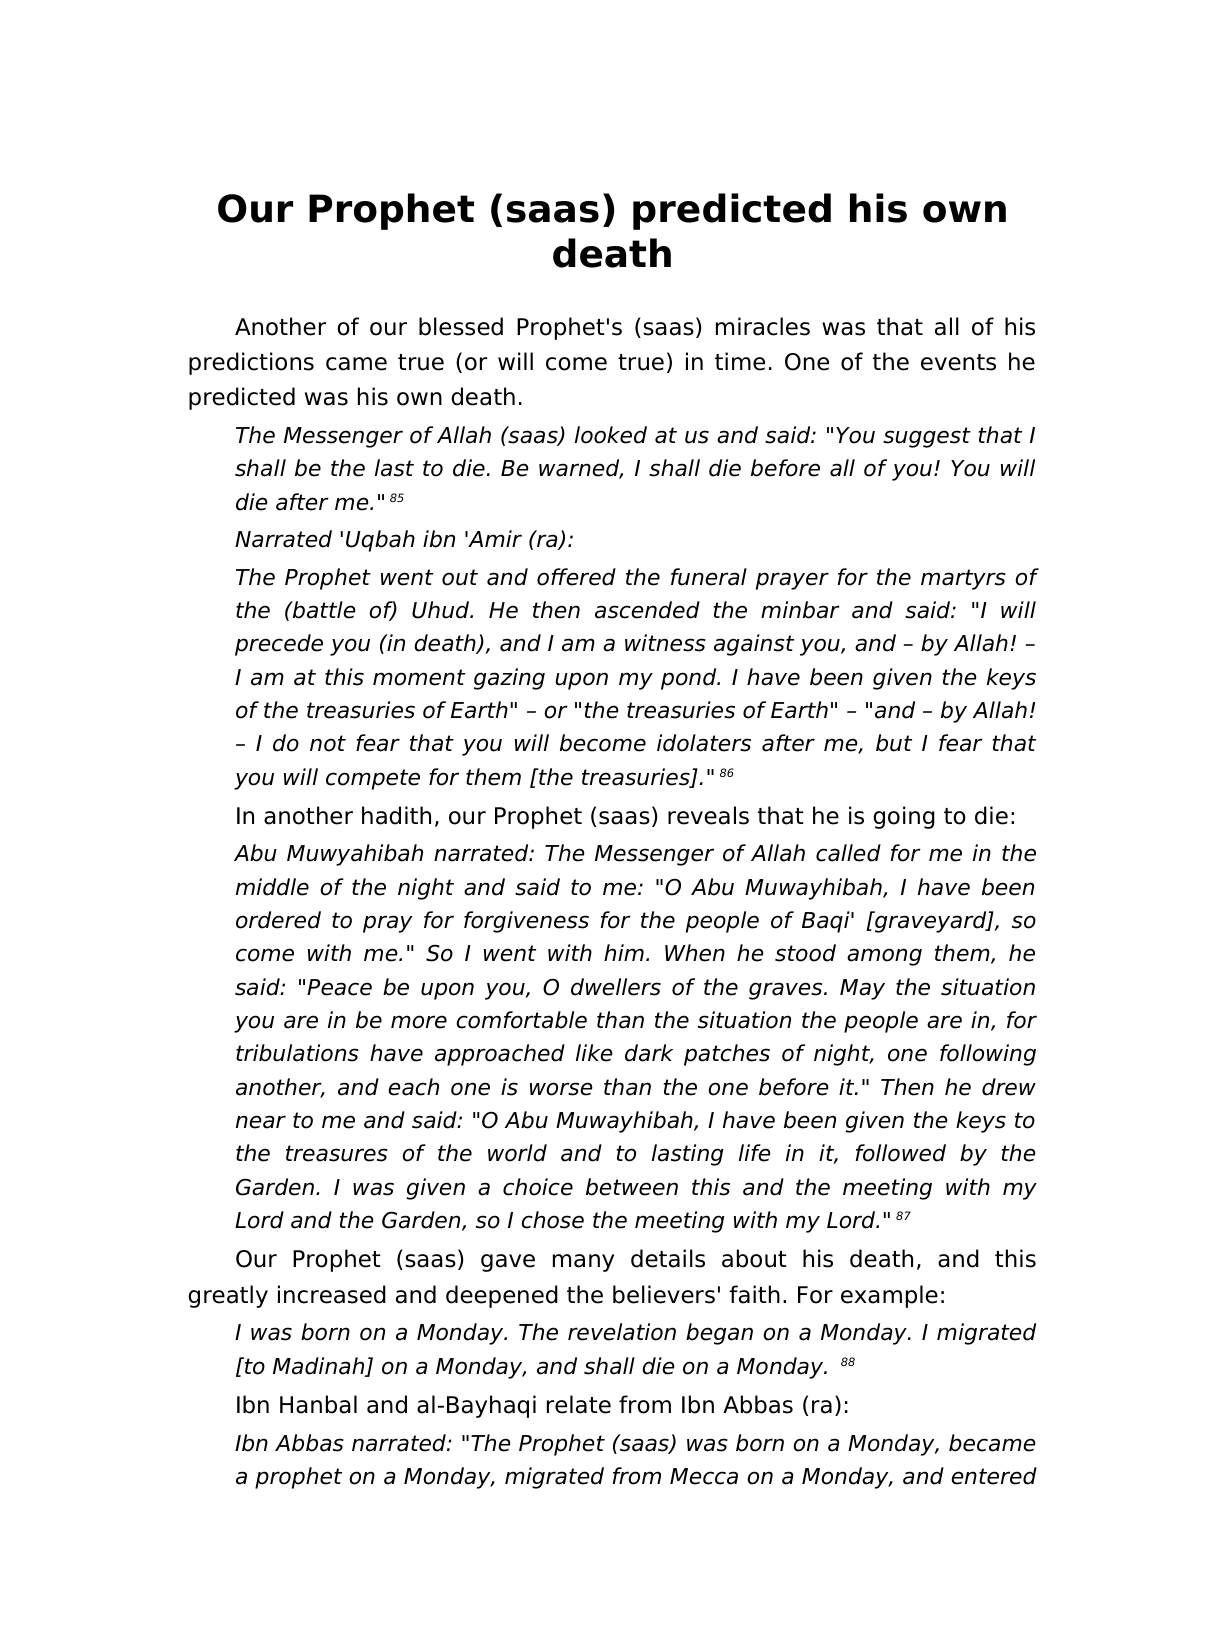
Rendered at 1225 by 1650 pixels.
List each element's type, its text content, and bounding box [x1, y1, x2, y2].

text The Prophet went out and offered the funeral prayer for the martyrs of the (battle of) Uhud. He then ascended the minbar and said: "I will precede you (in death), and I am a witness against you, and – by Allah! – I am at this moment gazing upon my pond. I have been given the keys of the treasuries of Earth" – or "the treasuries of Earth" – "and – by Allah! – I do not fear that you will become idolaters after me, but I fear that you will compete for them [the treasuries]." 86 [235, 558, 1037, 792]
text In another hadith, our Prophet (saas) reveals that he is going to die: [187, 796, 1037, 831]
text The Messenger of Allah (saas) looked at us and said: "You suggest that I shall be the last to die. Be warned, I shall die before all of you! You will die after me." 85 [235, 417, 1037, 517]
text Our Prophet (saas) gave many details about his death, and this greatly increased and deepened the believers' faith. For example: [187, 1239, 1037, 1310]
text Another of our blessed Prophet's (saas) miracles was that all of his predictions came true (or will come true) in time. One of the events he predicted was his own death. [187, 307, 1037, 413]
text Narrated 'Uqbah ibn 'Amir (ra): [235, 521, 1037, 554]
text Ibn Hanbal and al-Bayhaqi relate from Ibn Abbas (ra): [187, 1385, 1037, 1420]
text Our Prophet (saas) pre­dict­ed his own death [187, 185, 1037, 277]
text Abu Muwyahibah narrated: The Messenger of Allah called for me in the middle of the night and said to me: "O Abu Muwayhibah, I have been ordered to pray for forgiveness for the people of Baqi' [graveyard], so come with me." So I went with him. When he stood among them, he said: "Peace be upon you, O dwellers of the graves. May the situation you are in be more comfortable than the situation the people are in, for tribulations have approached like dark patches of night, one following another, and each one is worse than the one before it." Then he drew near to me and said: "O Abu Muwayhibah, I have been given the keys to the treasures of the world and to lasting life in it, followed by the Garden. I was given a choice between this and the meeting with my Lord and the Garden, so I chose the meeting with my Lord." 87 [235, 835, 1037, 1235]
text Ibn Abbas narrated: "The Prophet (saas) was born on a Monday, became a prophet on a Monday, migrated from Mecca on a Monday, and entered [235, 1424, 1037, 1491]
text I was born on a Monday. The revelation began on a Monday. I migrated [to Madinah] on a Monday, and shall die on a Monday. 88 [235, 1314, 1037, 1381]
